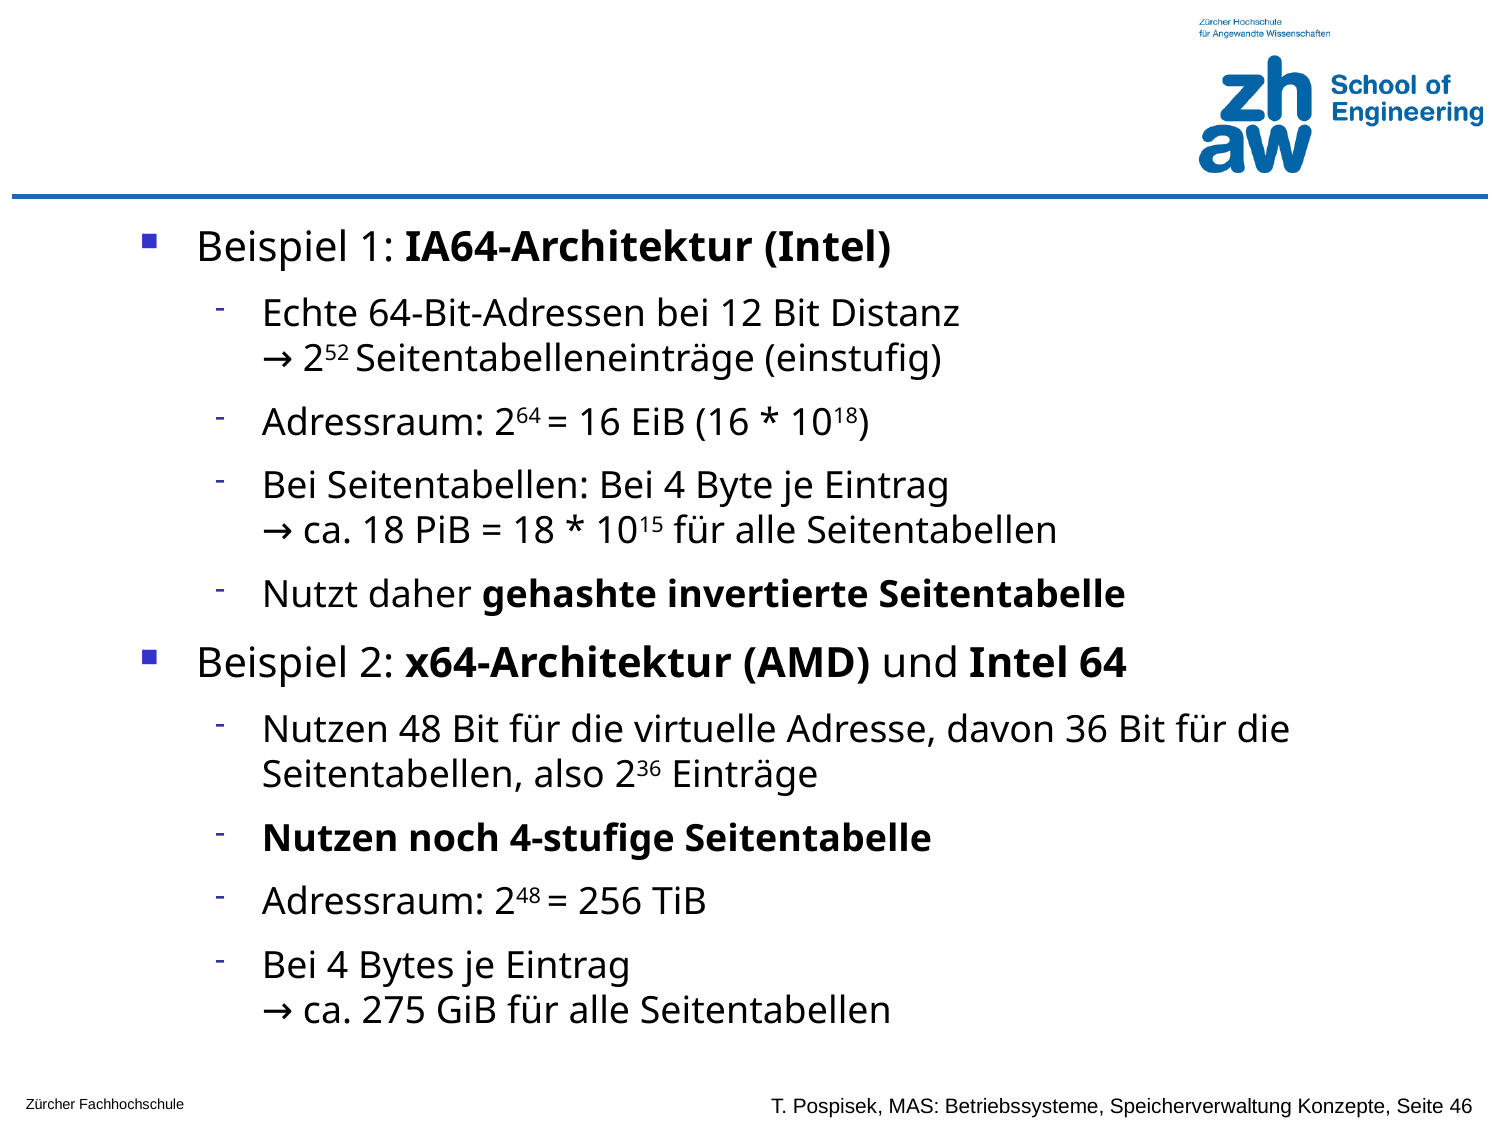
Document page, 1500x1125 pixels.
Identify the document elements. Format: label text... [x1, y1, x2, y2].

list Beispiel 1: IA64-Architektur (Intel) Echte 64-Bit-Adressen bei 12 Bit Distanz → 252 Seitentabelleneinträge (einstufig) Adressraum: 264 = 16 EiB (16 * 1018) Bei Seitentabellen: Bei 4 Byte je Eintrag → ca. 18 PiB = 18 * 1015 für alle Seitentabellen Nutzt daher gehashte invertierte Seitentabelle Beispiel 2: x64-Architektur (AMD) und Intel 64 Nutzen 48 Bit für die virtuelle Adresse, davon 36 Bit für die Seitentabellen, also 236 Einträge Nutzen noch 4-stufige Seitentabelle Adressraum: 248 = 256 TiB Bei 4 Bytes je Eintrag → ca. 275 GiB für alle Seitentabellen [125, 212, 1350, 1035]
picture [1199, 19, 1483, 173]
